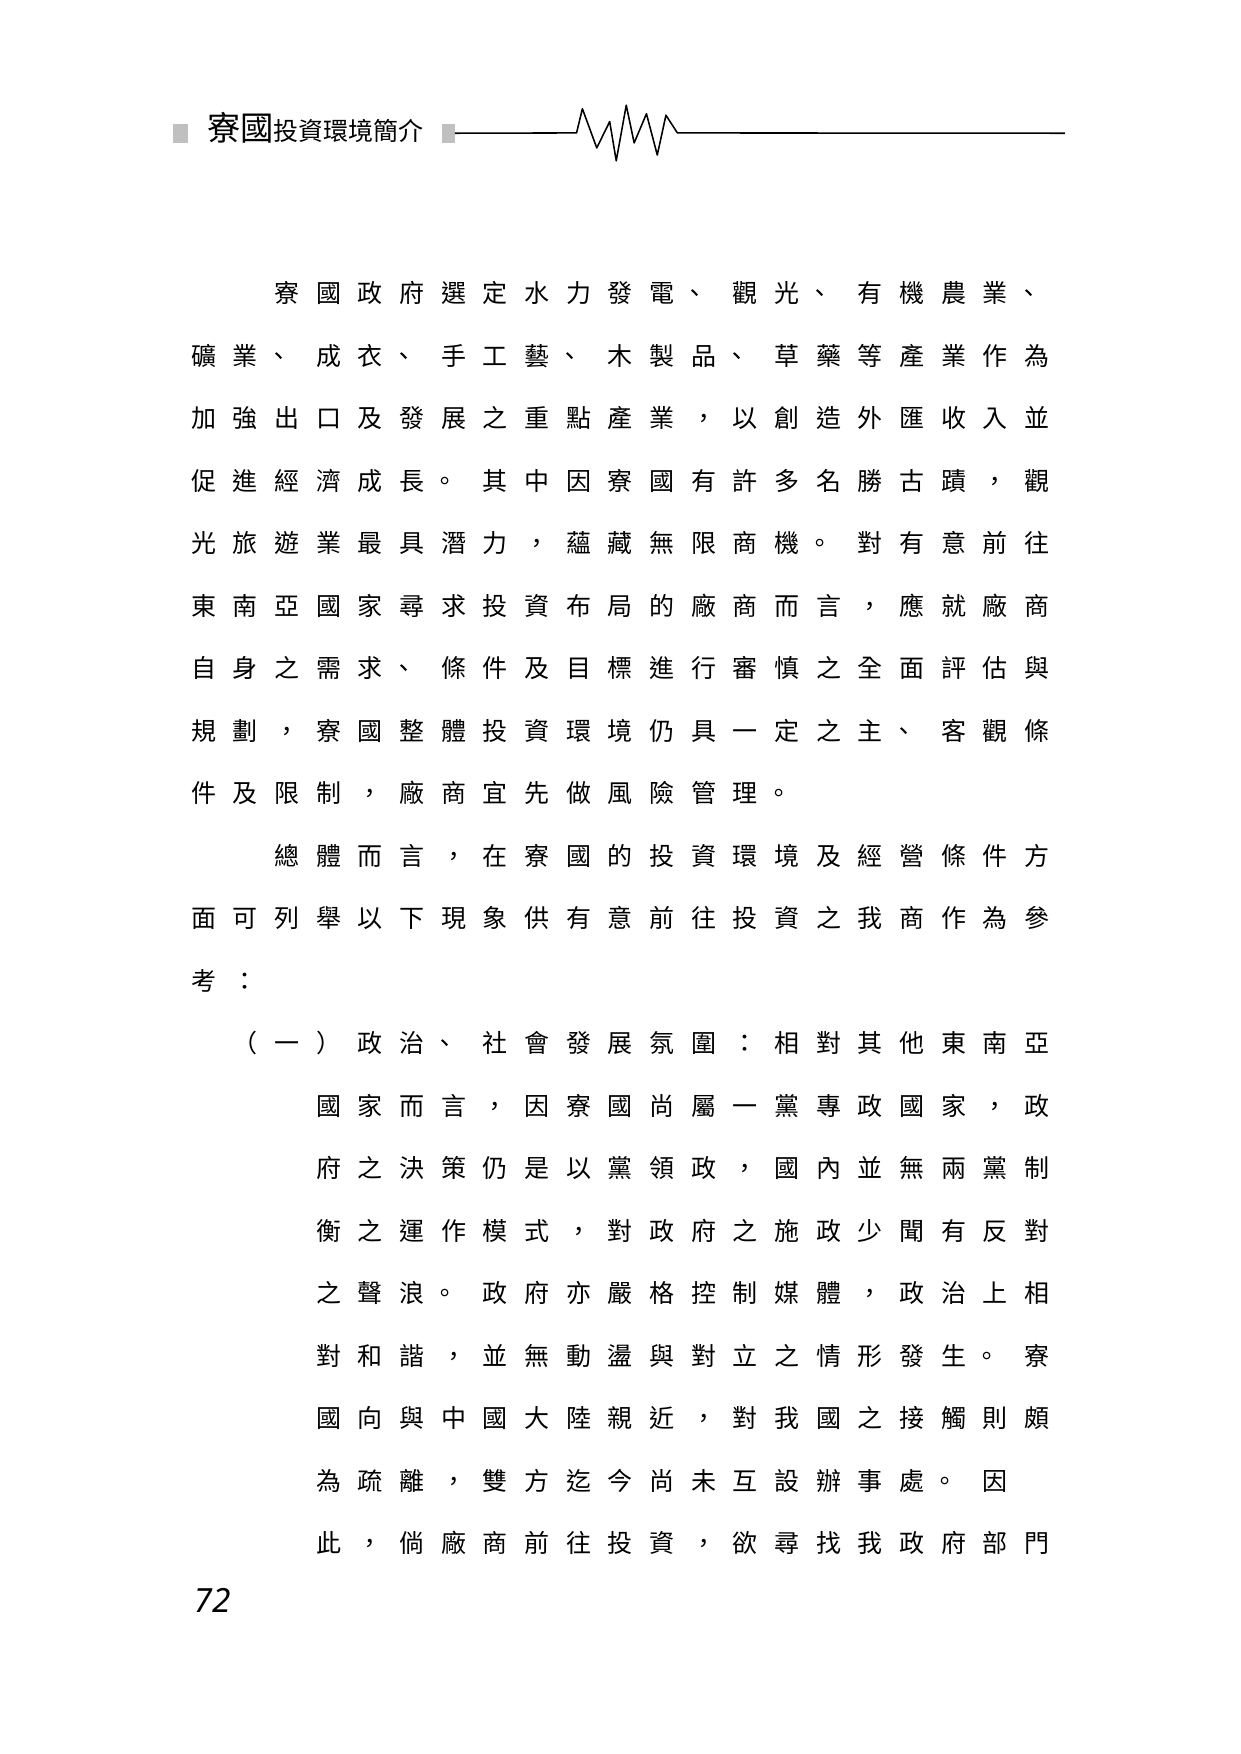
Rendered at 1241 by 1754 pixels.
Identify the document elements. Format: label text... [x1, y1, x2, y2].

text （一）政治、社會發展氛圍：相對其他東南亞國家而言，因寮國尚屬一黨專政國家，政府之決策仍是以黨領政，國內並無兩黨制衡之運作模式，對政府之施政少聞有反對之聲浪。政府亦嚴格控制媒體，政治上相對和諧，並無動盪與對立之情形發生。寮國向與中國大陸親近，對我國之接觸則頗為疏離，雙方迄今尚未互設辦事處。因此，倘廠商前往投資，欲尋找我政府部門 [207, 1000, 1058, 1563]
text 寮國政府選定水力發電、觀光、有機農業、礦業、成衣、手工藝、木製品、草藥等產業作為加強出口及發展之重點產業，以創造外匯收入並促進經濟成長。其中因寮國有許多名勝古蹟，觀光旅遊業最具潛力，蘊藏無限商機。對有意前往東南亞國家尋求投資布局的廠商而言，應就廠商自身之需求、條件及目標進行審慎之全面評估與規劃，寮國整體投資環境仍具一定之主、客觀條件及限制，廠商宜先做風險管理。 [183, 250, 1058, 813]
text 總體而言，在寮國的投資環境及經營條件方面可列舉以下現象供有意前往投資之我商作為參考： [183, 813, 1058, 1000]
